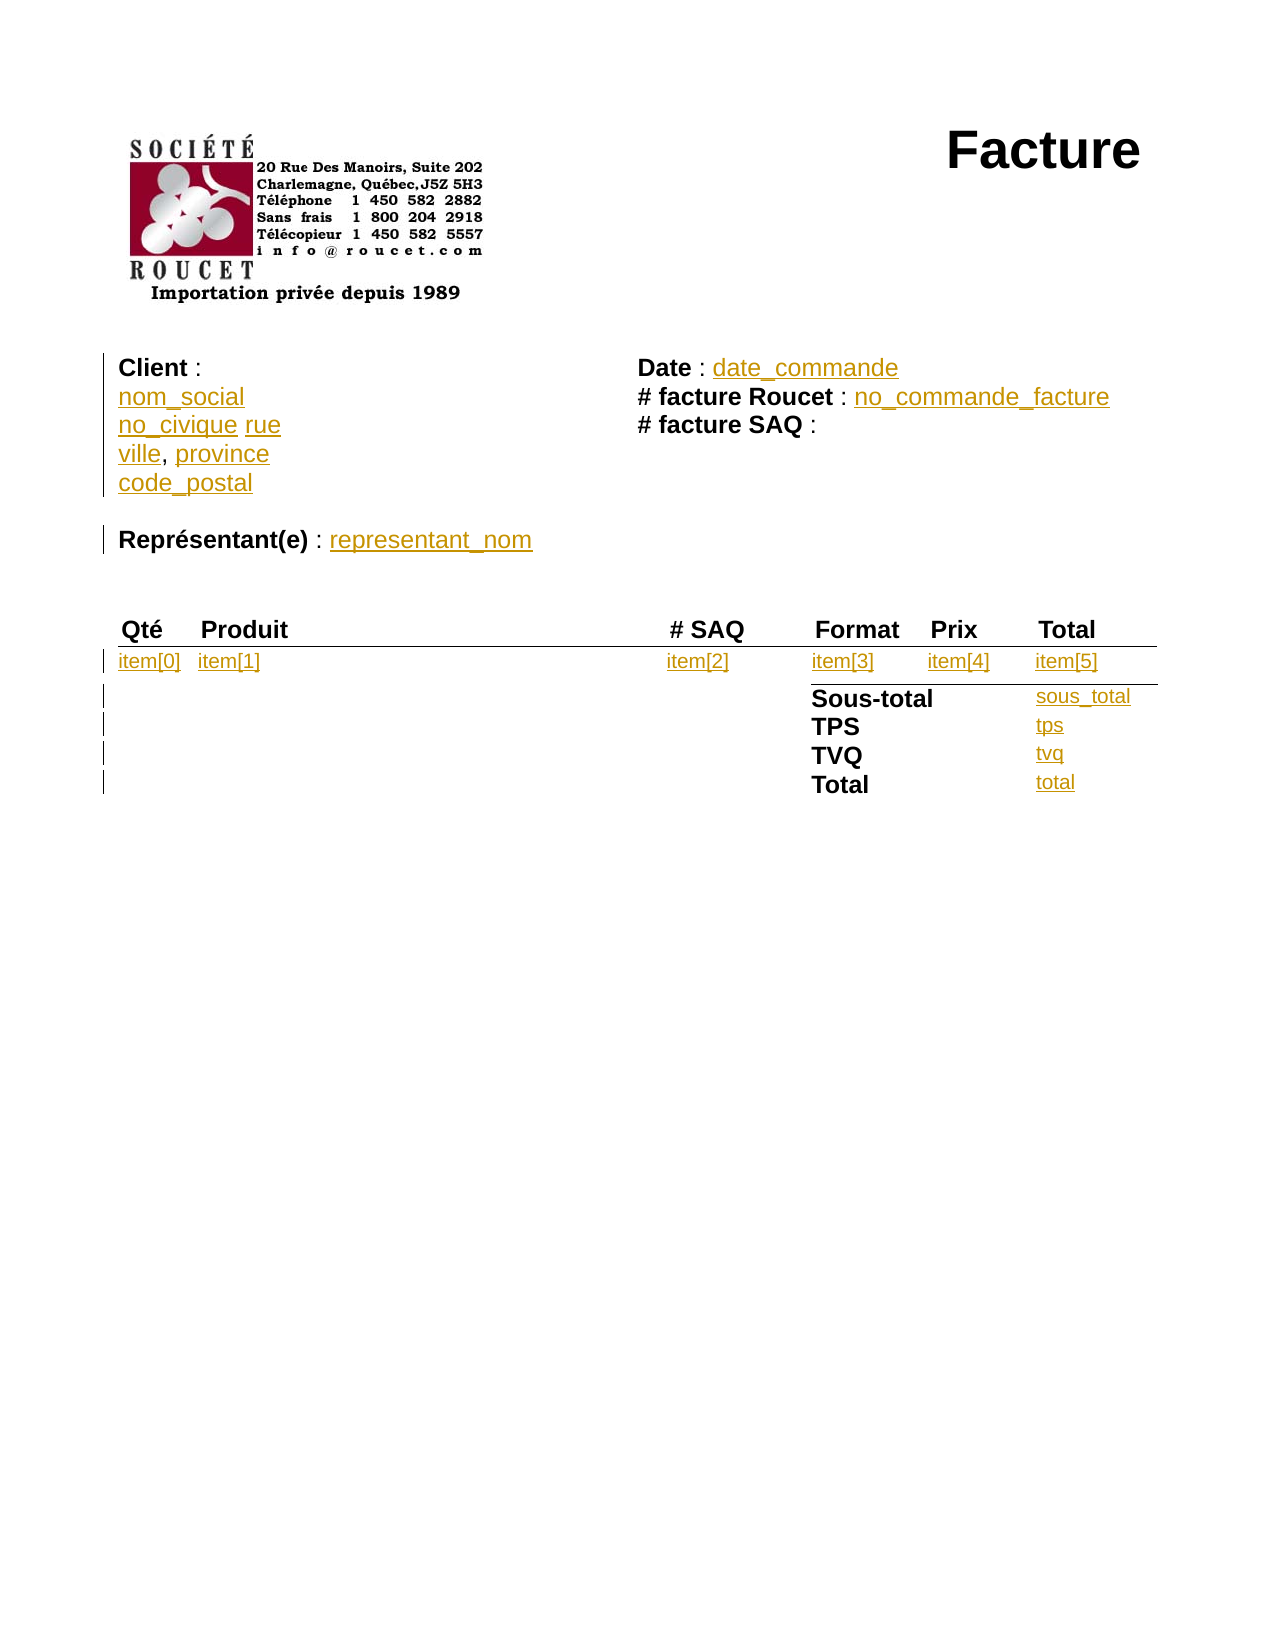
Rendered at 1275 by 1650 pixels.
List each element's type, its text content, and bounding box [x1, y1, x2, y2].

table_cell item[0] [118, 649, 198, 683]
table_cell Total [811, 770, 1036, 799]
picture [126, 132, 487, 306]
table_header Prix [927, 612, 1035, 646]
table_header Qté [118, 612, 198, 646]
table_cell tps [1036, 713, 1158, 741]
table_header Format [812, 612, 927, 646]
text Facture [118, 118, 1157, 132]
table_header Date : date_commande # facture Roucet : no_commande_facture # facture SAQ : [638, 353, 1157, 554]
table_header # SAQ [666, 612, 812, 646]
table_cell tvq [1036, 741, 1158, 770]
table_cell item[2] [666, 649, 812, 683]
table_header Produit [198, 612, 666, 646]
table_cell item[4] [927, 649, 1035, 683]
table_cell total [1036, 770, 1158, 799]
table_header Client : nom_social no_civique rue ville, province code_postal Représentant(e) : representant_nom [118, 353, 637, 554]
table_cell item[3] [812, 649, 927, 683]
table_cell item[5] [1035, 649, 1157, 683]
table_header Sous-total [811, 685, 1036, 712]
table_cell TVQ [811, 741, 1036, 770]
table_cell item[1] [198, 649, 666, 683]
table_cell TPS [811, 713, 1036, 741]
table_header sous_total [1036, 685, 1158, 712]
table_header Total [1035, 612, 1157, 646]
